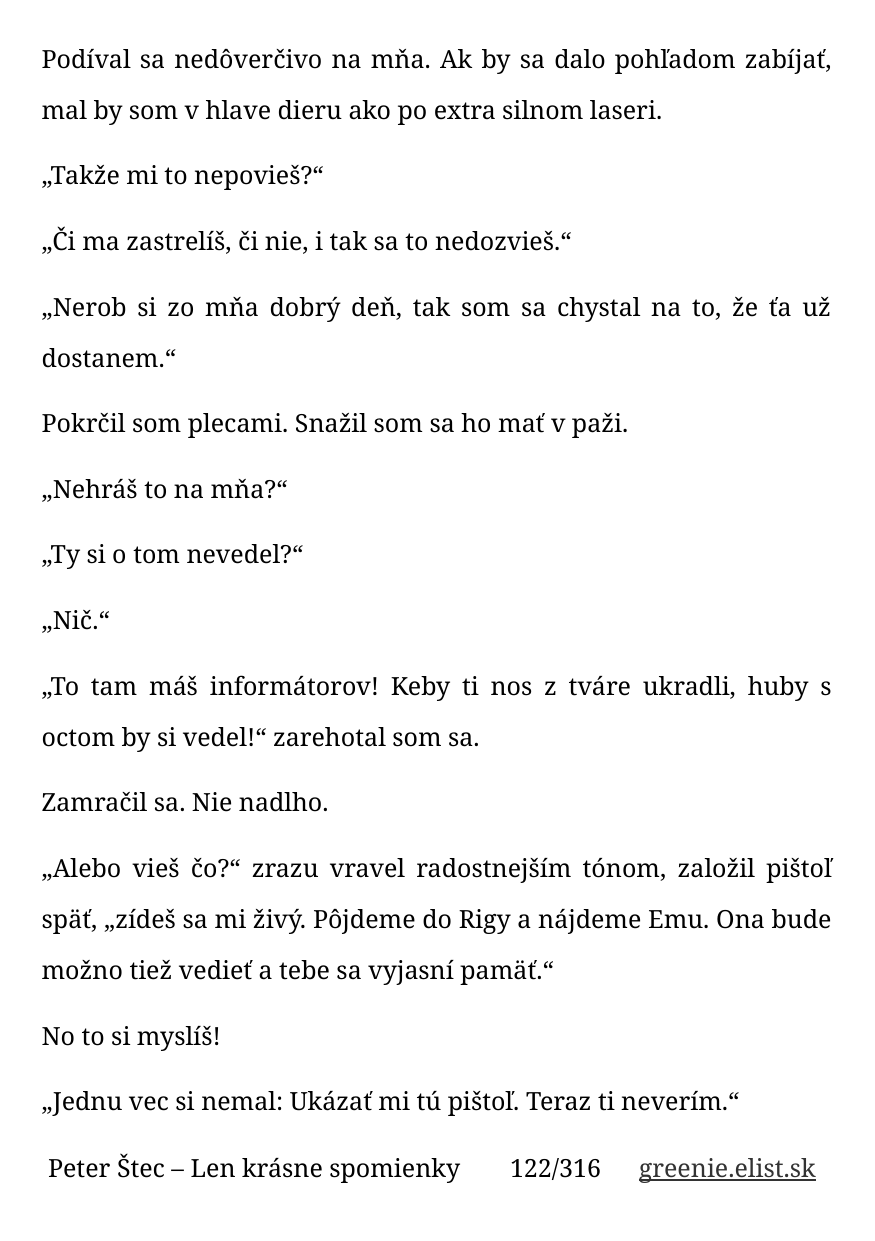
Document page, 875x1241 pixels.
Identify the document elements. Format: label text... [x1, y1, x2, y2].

text „Alebo vieš čo?“ zrazu vravel radostnejším tónom, založil pištoľ späť, „zídeš sa mi živý. Pôjdeme do Rigy a nájdeme Emu. Ona bude možno tiež vedieť a tebe sa vyjasní pamäť.“ [41, 851, 833, 987]
text „To tam máš informátorov! Keby ti nos z tváre ukradli, huby s octom by si vedel!“ zarehotal som sa. [41, 668, 833, 753]
text „Jednu vec si nemal: Ukázať mi tú pištoľ. Teraz ti neverím.“ [41, 1084, 833, 1118]
text Podíval sa nedôverčivo na mňa. Ak by sa dalo pohľadom zabíjať, mal by som v hlave dieru ako po extra silnom laseri. [41, 41, 833, 126]
text Zamračil sa. Nie nadlho. [41, 785, 833, 819]
text „Nerob si zo mňa dobrý deň, tak som sa chystal na to, že ťa už dostanem.“ [41, 289, 833, 374]
text „Či ma zastrelíš, či nie, i tak sa to nedozvieš.“ [41, 224, 833, 258]
text No to si myslíš! [41, 1018, 833, 1052]
text „Nehráš to na mňa?“ [41, 472, 833, 506]
text „Takže mi to nepovieš?“ [41, 158, 833, 192]
text Pokrčil som plecami. Snažil som sa ho mať v paži. [41, 406, 833, 440]
text „Ty si o tom nevedel?“ [41, 537, 833, 571]
text „Nič.“ [41, 603, 833, 637]
